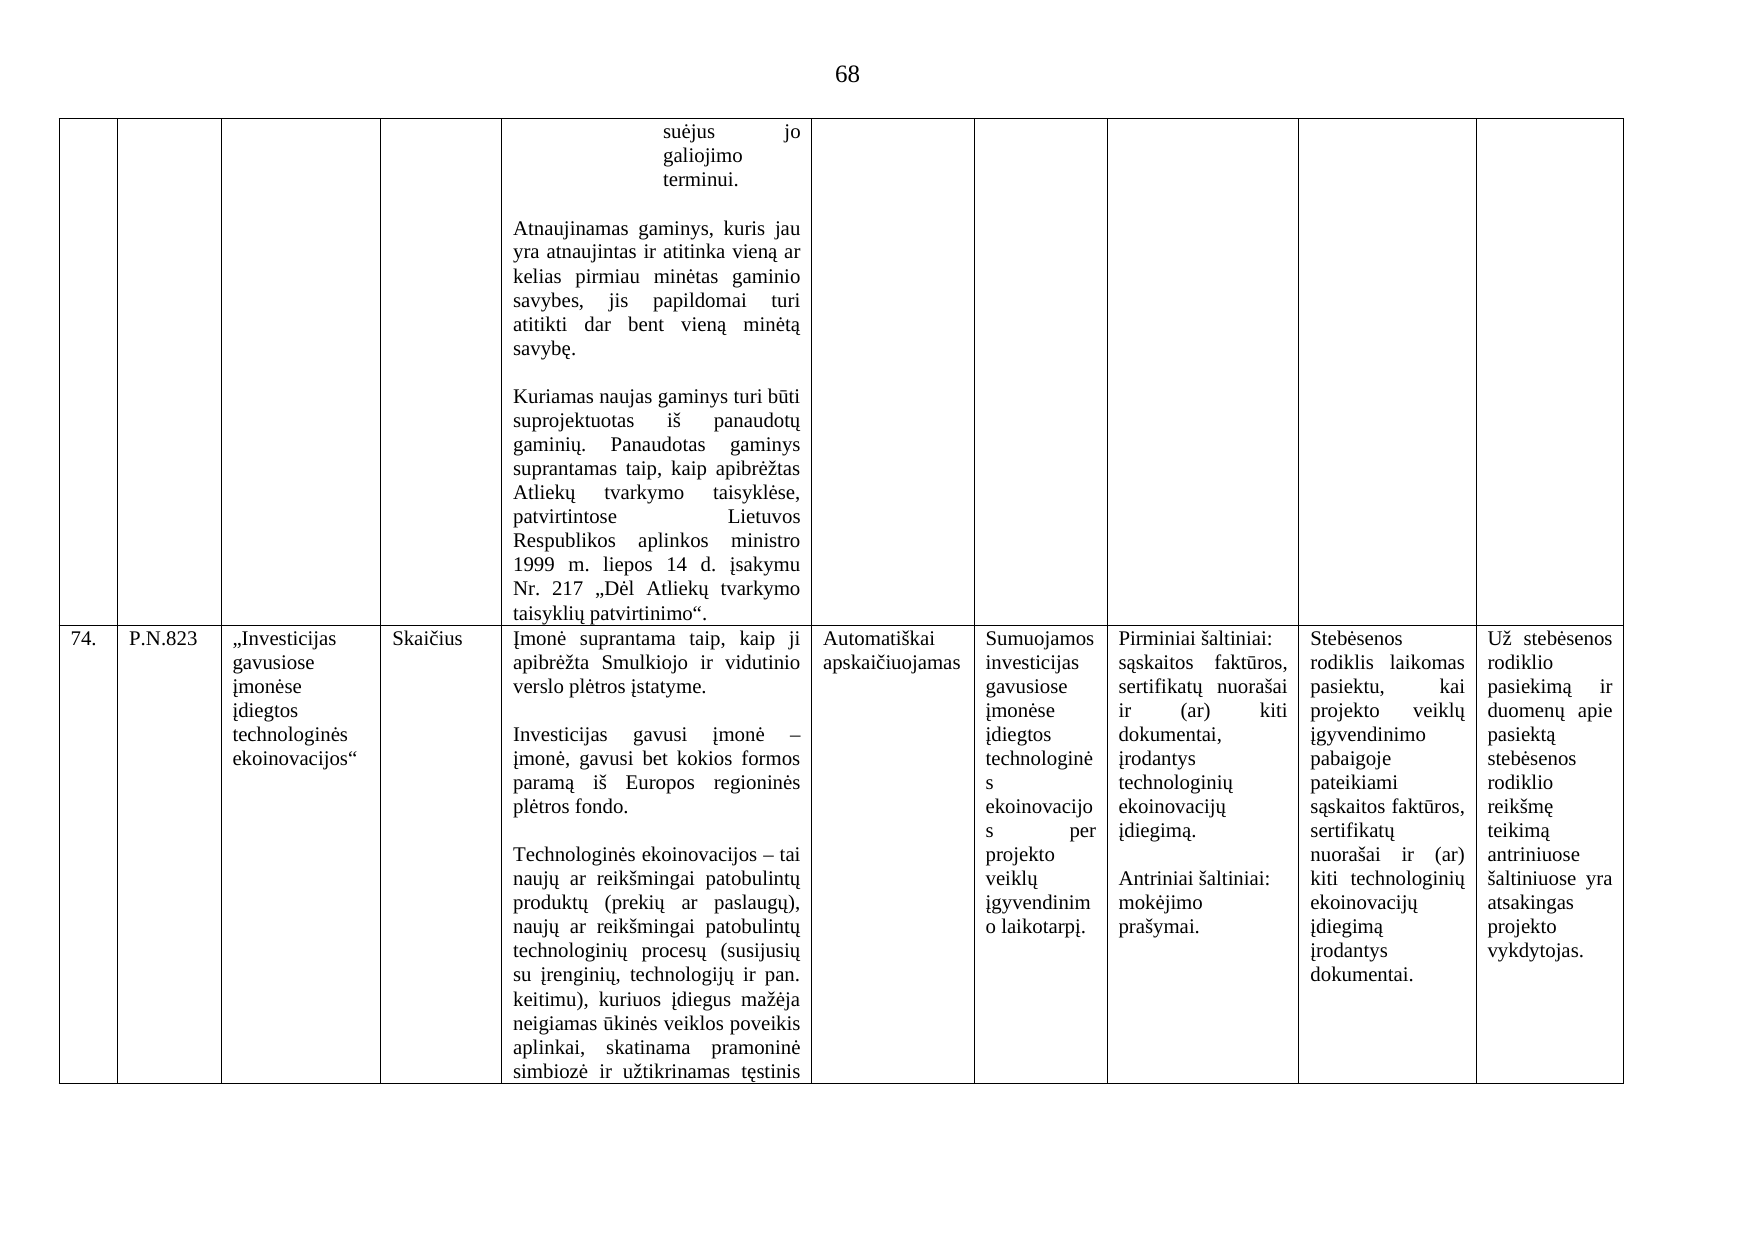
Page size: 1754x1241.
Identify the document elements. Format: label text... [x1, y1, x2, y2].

table_cell Automatiškai apskaičiuojamas [812, 626, 974, 1083]
table_cell Pirminiai šaltiniai: sąskaitos faktūros, sertifikatų nuorašai ir (ar) kiti dokumentai, įrodantys technologinių ekoinovacijų įdiegimą. Antriniai šaltiniai: mokėjimo prašymai. [1108, 626, 1298, 1083]
table_cell [118, 119, 221, 624]
table_cell [1477, 119, 1623, 624]
table_cell suėjus jo galiojimo terminui. Atnaujinamas gaminys, kuris jau yra atnaujintas ir atitinka vieną ar kelias pirmiau minėtas gaminio savybes, jis papildomai turi atitikti dar bent vieną minėtą savybę. Kuriamas naujas gaminys turi būti suprojektuotas iš panaudotų gaminių. Panaudotas gaminys suprantamas taip, kaip apibrėžtas Atliekų tvarkymo taisyklėse, patvirtintose Lietuvos Respublikos aplinkos ministro 1999 m. liepos 14 d. įsakymu Nr. 217 „Dėl Atliekų tvarkymo taisyklių patvirtinimo“. [502, 119, 811, 624]
table_cell [1299, 119, 1476, 624]
table_cell Už stebėsenos rodiklio pasiekimą ir duomenų apie pasiektą stebėsenos rodiklio reikšmę teikimą antriniuose šaltiniuose yra atsakingas projekto vykdytojas. [1477, 626, 1623, 1083]
table_cell Skaičius [381, 626, 501, 1083]
table_cell 74. [60, 626, 117, 1083]
table_cell [381, 119, 501, 624]
table_cell [1108, 119, 1298, 624]
table_cell Įmonė suprantama taip, kaip ji apibrėžta Smulkiojo ir vidutinio verslo plėtros įstatyme. Investicijas gavusi įmonė – įmonė, gavusi bet kokios formos paramą iš Europos regioninės plėtros fondo. Technologinės ekoinovacijos – tai naujų ar reikšmingai patobulintų produktų (prekių ar paslaugų), naujų ar reikšmingai patobulintų technologinių procesų (susijusių su įrenginių, technologijų ir pan. keitimu), kuriuos įdiegus mažėja neigiamas ūkinės veiklos poveikis aplinkai, skatinama pramoninė simbiozė ir užtikrinamas tęstinis [502, 626, 811, 1083]
table_cell „Investicijas gavusiose įmonėse įdiegtos technologinės ekoinovacijos“ [222, 626, 380, 1083]
table_cell [975, 119, 1107, 624]
table_cell [60, 119, 117, 624]
table_cell [222, 119, 380, 624]
table_cell [812, 119, 974, 624]
table_cell P.N.823 [118, 626, 221, 1083]
table_cell Sumuojamos investicijas gavusiose įmonėse įdiegtos technologinės ekoinovacijos per projekto veiklų įgyvendinimo laikotarpį. [975, 626, 1107, 1083]
table_cell Stebėsenos rodiklis laikomas pasiektu, kai projekto veiklų įgyvendinimo pabaigoje pateikiami sąskaitos faktūros, sertifikatų nuorašai ir (ar) kiti technologinių ekoinovacijų įdiegimą įrodantys dokumentai. [1299, 626, 1476, 1083]
